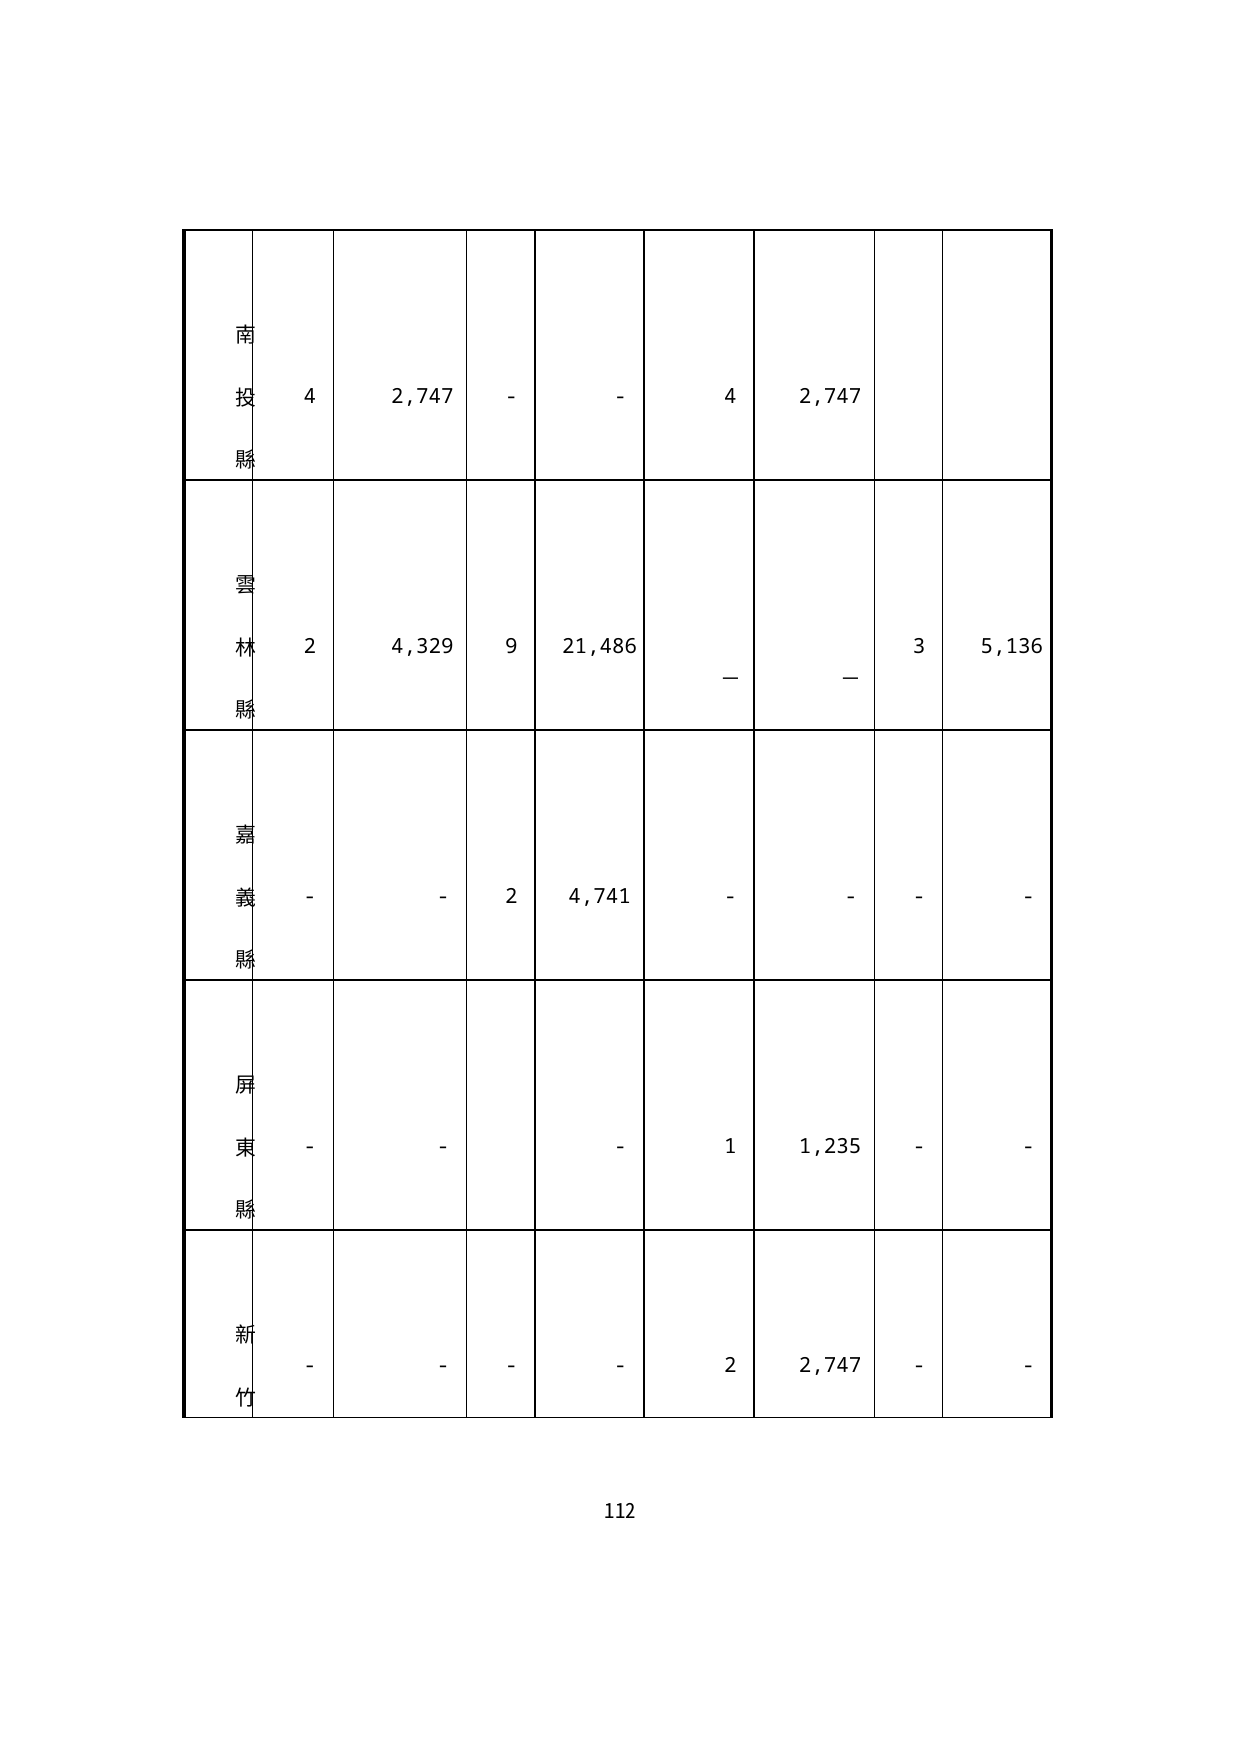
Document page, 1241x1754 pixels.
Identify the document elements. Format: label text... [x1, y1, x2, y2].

table_cell - [875, 1231, 942, 1417]
table_cell 5,136 [943, 481, 1050, 729]
table_cell [943, 231, 1050, 479]
table_cell - [755, 731, 874, 979]
table_cell 1,235 [755, 981, 874, 1229]
table_cell 2,747 [755, 231, 874, 479]
table_cell 2 [467, 731, 534, 979]
table_cell 4 [645, 231, 753, 479]
table_cell - [467, 231, 534, 479]
table_cell - [943, 981, 1050, 1229]
table_cell - [334, 1231, 466, 1417]
table_cell - [253, 1231, 333, 1417]
table_cell - [334, 981, 466, 1229]
table_cell [467, 981, 534, 1229]
table_cell 2,747 [334, 231, 466, 479]
table_cell [875, 231, 942, 479]
table_cell - [467, 1231, 534, 1417]
table_cell - [536, 231, 643, 479]
table_cell - [943, 1231, 1050, 1417]
table_cell - [253, 981, 333, 1229]
table_cell 2,747 [755, 1231, 874, 1417]
table_cell - [943, 731, 1050, 979]
table_cell 南投縣 [186, 231, 252, 479]
table_cell 1 [645, 981, 753, 1229]
table_cell － [645, 481, 753, 729]
table_cell - [645, 731, 753, 979]
table_cell - [536, 981, 643, 1229]
table_cell 4 [253, 231, 333, 479]
table_cell － [755, 481, 874, 729]
table_cell 新竹市 [186, 1231, 252, 1417]
table_cell 21,486 [536, 481, 643, 729]
table_cell 2 [645, 1231, 753, 1417]
table_cell - [334, 731, 466, 979]
table_cell 2 [253, 481, 333, 729]
table_cell 3 [875, 481, 942, 729]
table_cell 屏東縣 [186, 981, 252, 1229]
table_cell - [536, 1231, 643, 1417]
table_cell 雲林縣 [186, 481, 252, 729]
table_cell 嘉義縣 [186, 731, 252, 979]
table_cell 9 [467, 481, 534, 729]
table_cell - [875, 731, 942, 979]
table_cell 4,329 [334, 481, 466, 729]
table_cell 4,741 [536, 731, 643, 979]
table_cell - [875, 981, 942, 1229]
table_cell - [253, 731, 333, 979]
